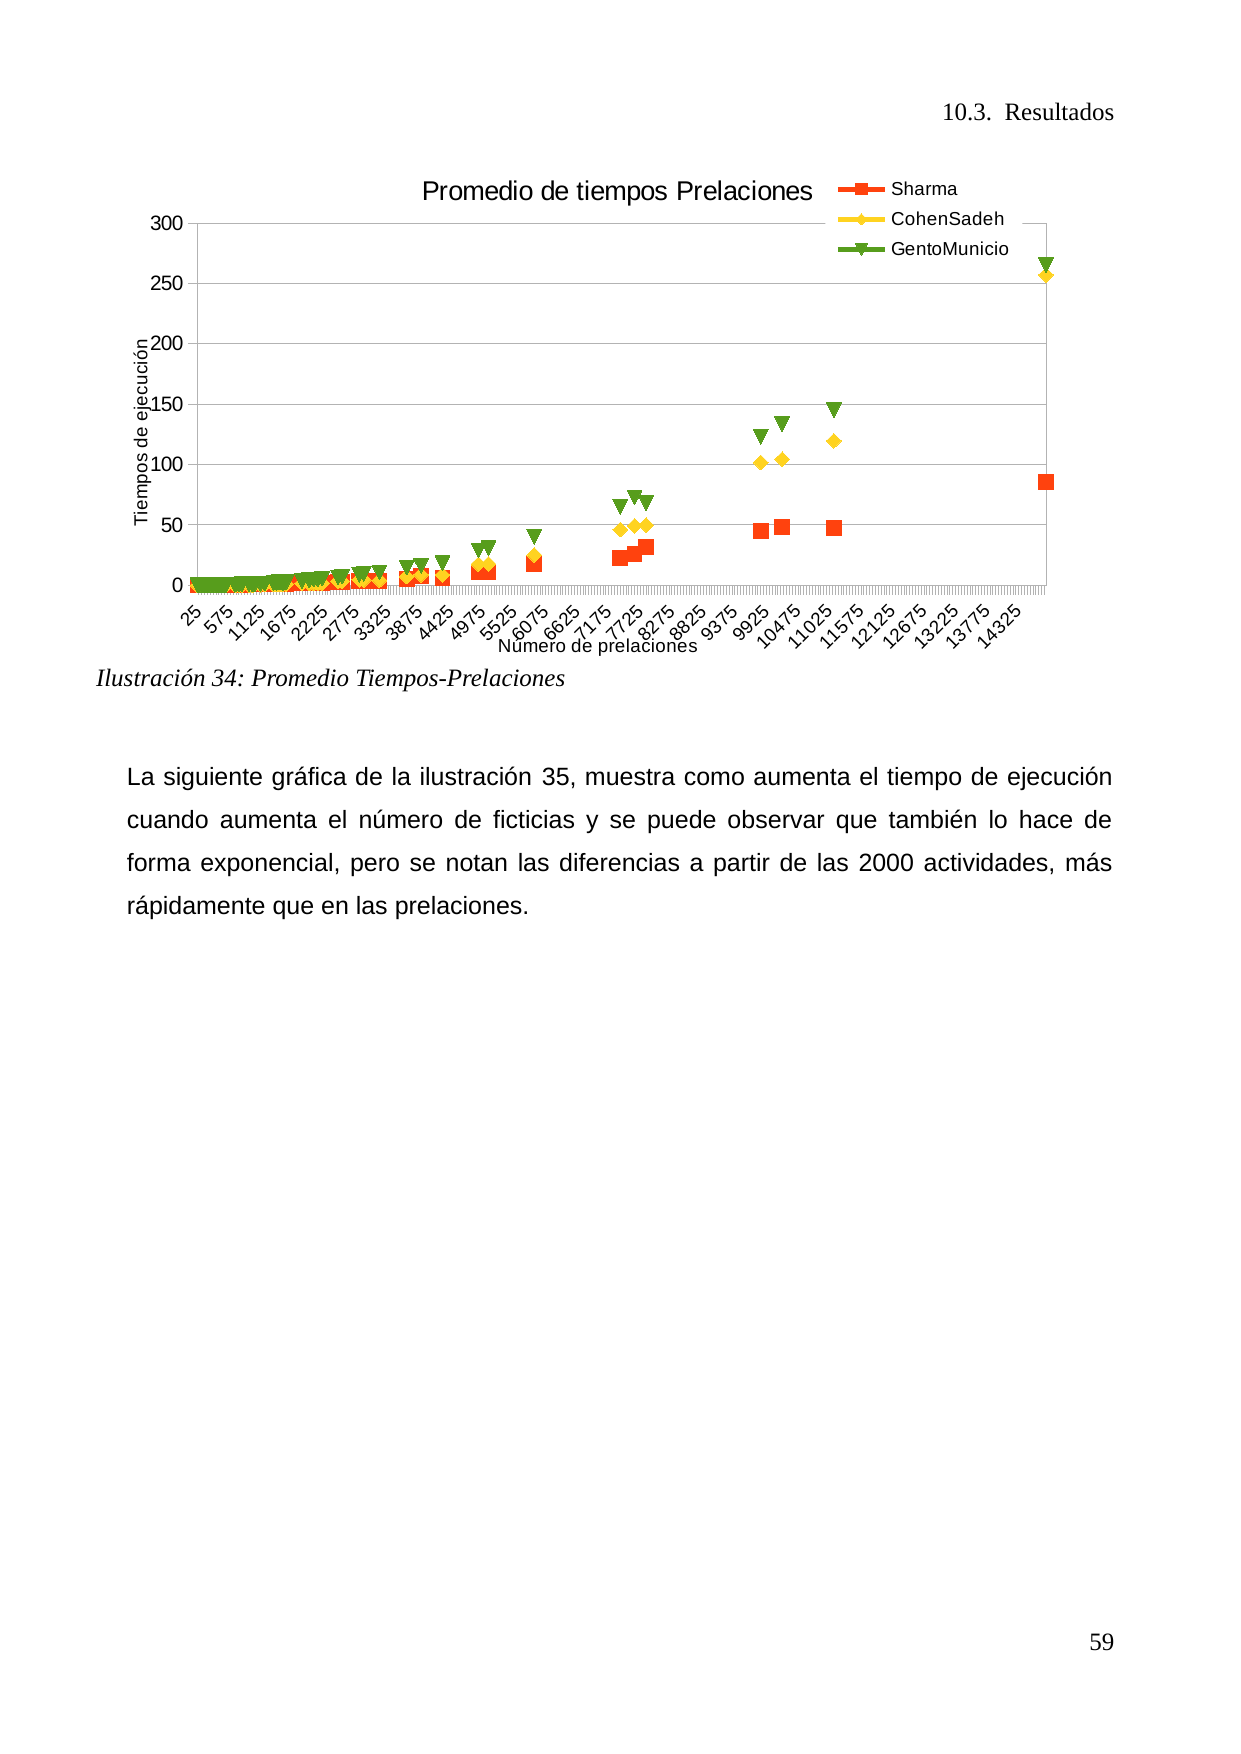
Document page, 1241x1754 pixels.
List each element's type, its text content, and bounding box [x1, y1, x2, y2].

text La siguiente gráfica de la ilustración 35, muestra como aumenta el tiempo de ejecución cuando aumenta el número de ficticias y se puede observar que también lo hace de forma exponencial, pero se notan las diferencias a partir de las 2000 actividades, más rápidamente que en las prelaciones. [127, 762, 1114, 920]
text Ilustración 34: Promedio Tiempos-Prelaciones [96, 169, 1145, 692]
